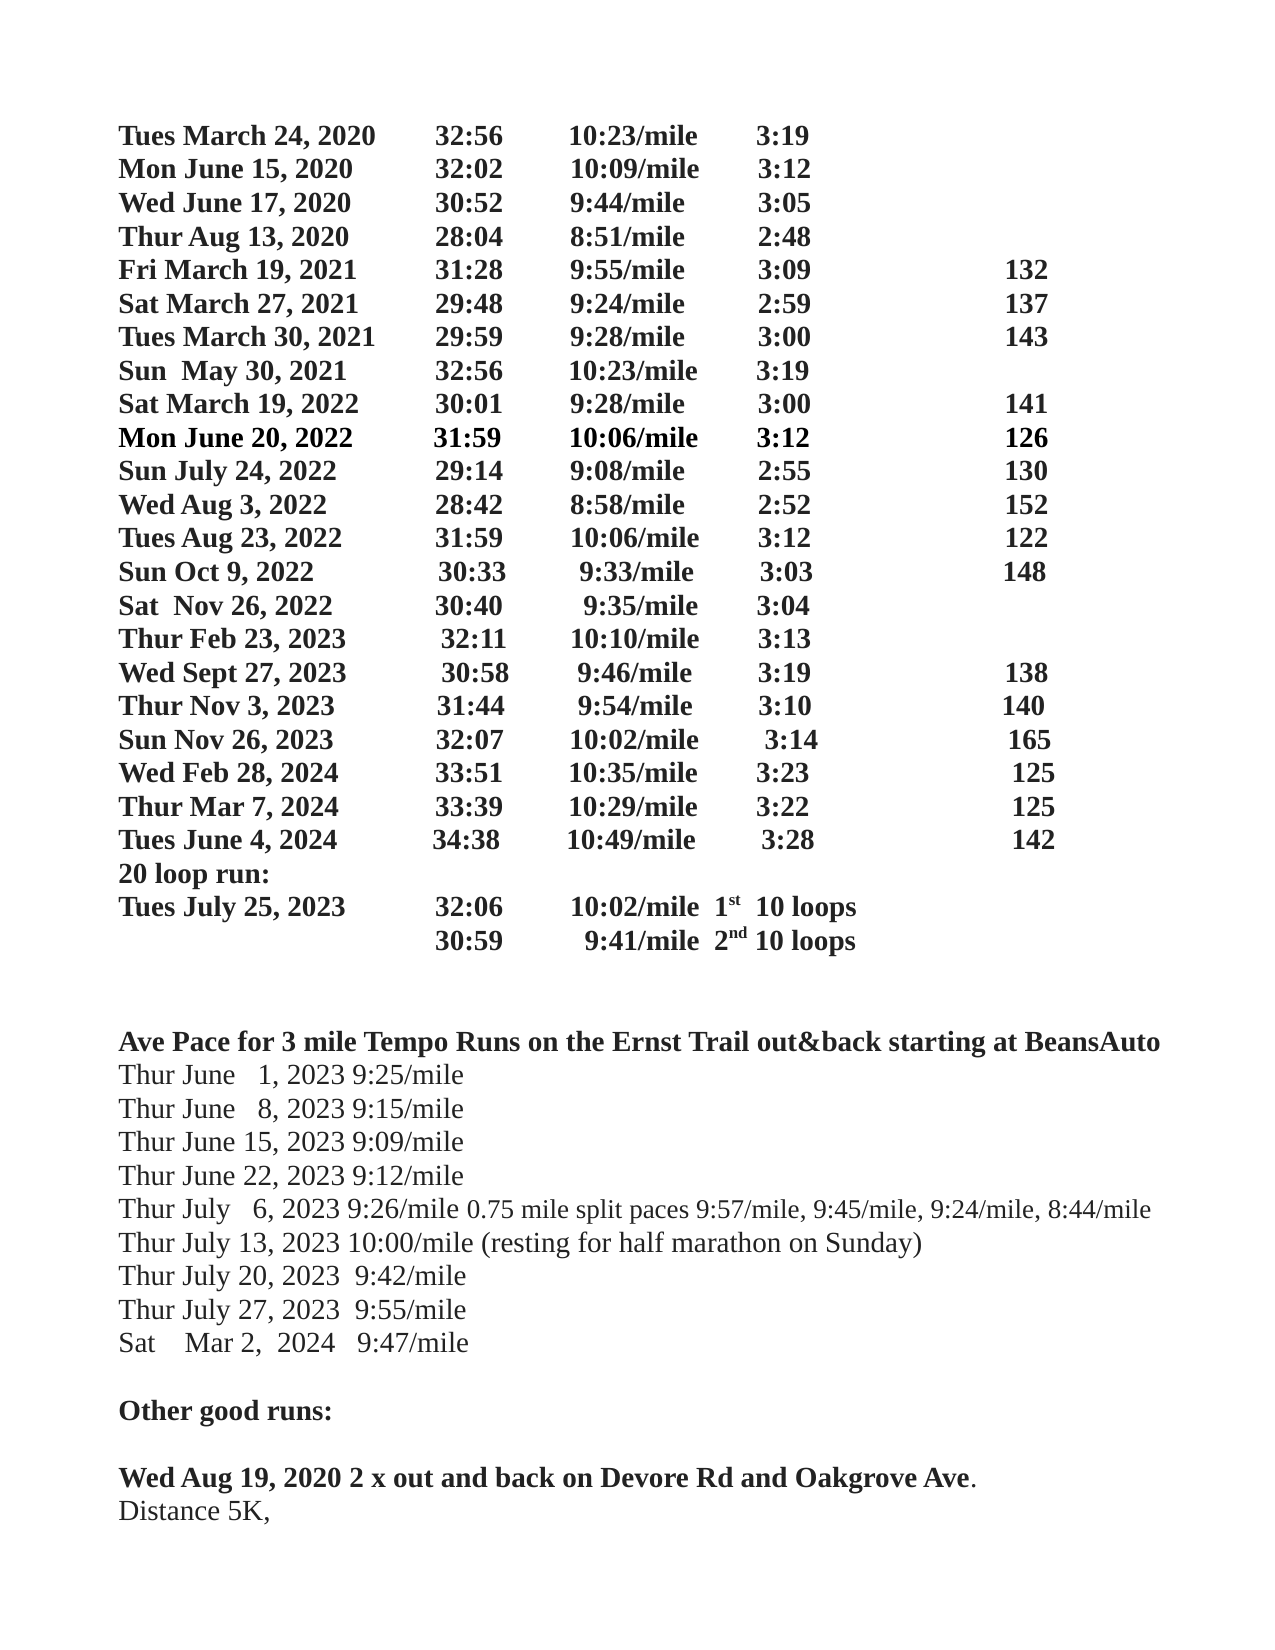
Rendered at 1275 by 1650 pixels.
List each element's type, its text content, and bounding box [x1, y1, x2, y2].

text Thur July 27, 2023 9:55/mile [118, 1292, 1161, 1326]
text Thur June 15, 2023 9:09/mile [118, 1124, 1161, 1158]
text Thur June 22, 2023 9:12/mile [118, 1158, 1161, 1191]
text 30:59 9:41/mile 2nd 10 loops [118, 923, 1161, 957]
text Distance 5K, [118, 1493, 1161, 1527]
text Tues July 25, 2023 32:06 10:02/mile 1st 10 loops [118, 889, 1161, 923]
text Wed Sept 27, 2023 30:58 9:46/mile 3:19 138 [118, 655, 1161, 688]
text Sat March 27, 2021 29:48 9:24/mile 2:59 137 [118, 286, 1161, 319]
text Wed Aug 3, 2022 28:42 8:58/mile 2:52 152 [118, 487, 1161, 521]
text Fri March 19, 2021 31:28 9:55/mile 3:09 132 [118, 252, 1161, 286]
text Thur Mar 7, 2024 33:39 10:29/mile 3:22 125 [118, 789, 1161, 822]
text Wed Aug 19, 2020 2 x out and back on Devore Rd and Oakgrove Ave. [118, 1460, 1161, 1493]
text Thur June 1, 2023 9:25/mile [118, 1057, 1161, 1091]
text Sat Nov 26, 2022 30:40 9:35/mile 3:04 [118, 588, 1161, 621]
text Thur June 8, 2023 9:15/mile [118, 1091, 1161, 1124]
text Sun Nov 26, 2023 32:07 10:02/mile 3:14 165 [118, 722, 1161, 755]
text Thur July 13, 2023 10:00/mile (resting for half marathon on Sunday) [118, 1225, 1161, 1258]
text Wed Feb 28, 2024 33:51 10:35/mile 3:23 125 [118, 755, 1161, 789]
text Thur Aug 13, 2020 28:04 8:51/mile 2:48 [118, 219, 1161, 252]
text Sun July 24, 2022 29:14 9:08/mile 2:55 130 [118, 453, 1161, 487]
text Sat March 19, 2022 30:01 9:28/mile 3:00 141 [118, 386, 1161, 420]
text Other good runs: [118, 1393, 1161, 1426]
text Ave Pace for 3 mile Tempo Runs on the Ernst Trail out&back starting at BeansAuto [118, 1024, 1161, 1057]
text Sat Mar 2, 2024 9:47/mile [118, 1326, 1161, 1359]
text Wed June 17, 2020 30:52 9:44/mile 3:05 [118, 185, 1161, 219]
text 20 loop run: [118, 856, 1161, 889]
text Tues June 4, 2024 34:38 10:49/mile 3:28 142 [118, 822, 1161, 856]
text Tues March 24, 2020 32:56 10:23/mile 3:19 [118, 118, 1161, 152]
text Mon June 15, 2020 32:02 10:09/mile 3:12 [118, 152, 1161, 185]
text Thur July 20, 2023 9:42/mile [118, 1258, 1161, 1292]
text Thur Feb 23, 2023 32:11 10:10/mile 3:13 [118, 621, 1161, 655]
text Mon June 20, 2022 31:59 10:06/mile 3:12 126 [118, 420, 1157, 453]
text Sun Oct 9, 2022 30:33 9:33/mile 3:03 148 [118, 554, 1161, 588]
text Thur Nov 3, 2023 31:44 9:54/mile 3:10 140 [118, 688, 1161, 722]
text Tues March 30, 2021 29:59 9:28/mile 3:00 143 [118, 319, 1161, 353]
text Thur July 6, 2023 9:26/mile 0.75 mile split paces 9:57/mile, 9:45/mile, 9:24/mile, 8:44/mile [118, 1191, 1161, 1225]
text Tues Aug 23, 2022 31:59 10:06/mile 3:12 122 [118, 521, 1161, 554]
text Sun May 30, 2021 32:56 10:23/mile 3:19 [118, 353, 1161, 386]
